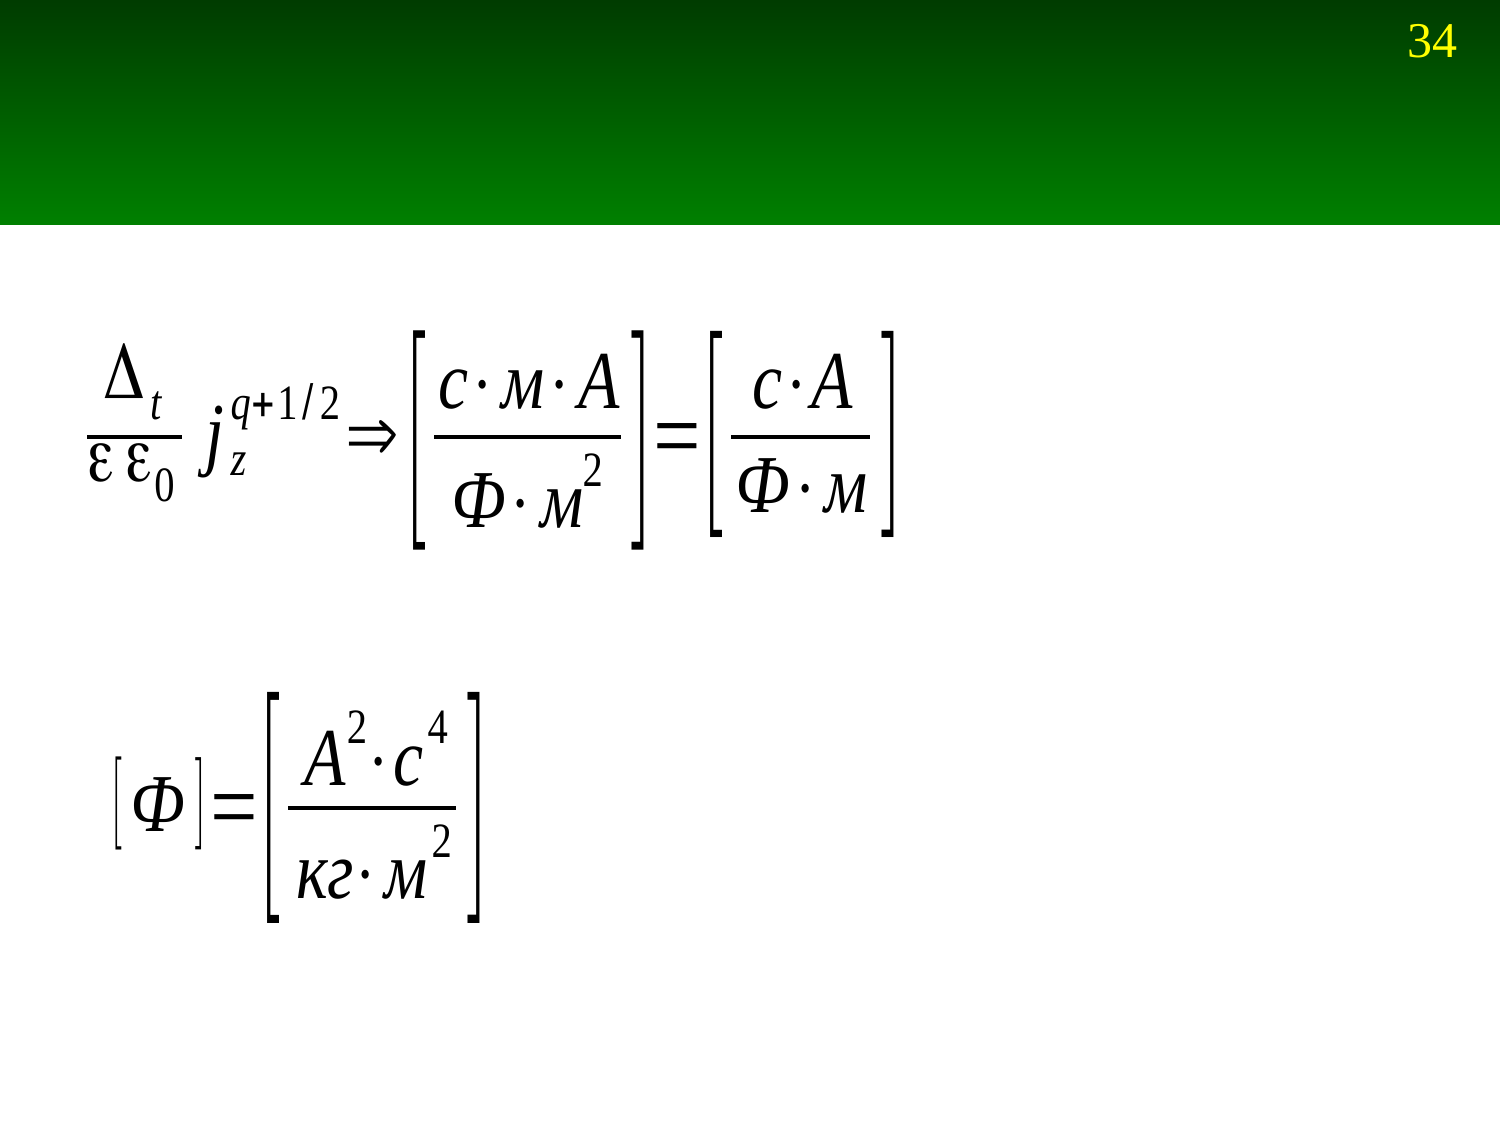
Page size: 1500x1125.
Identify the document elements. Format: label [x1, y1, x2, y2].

chart [65, 326, 915, 555]
chart [96, 687, 501, 928]
